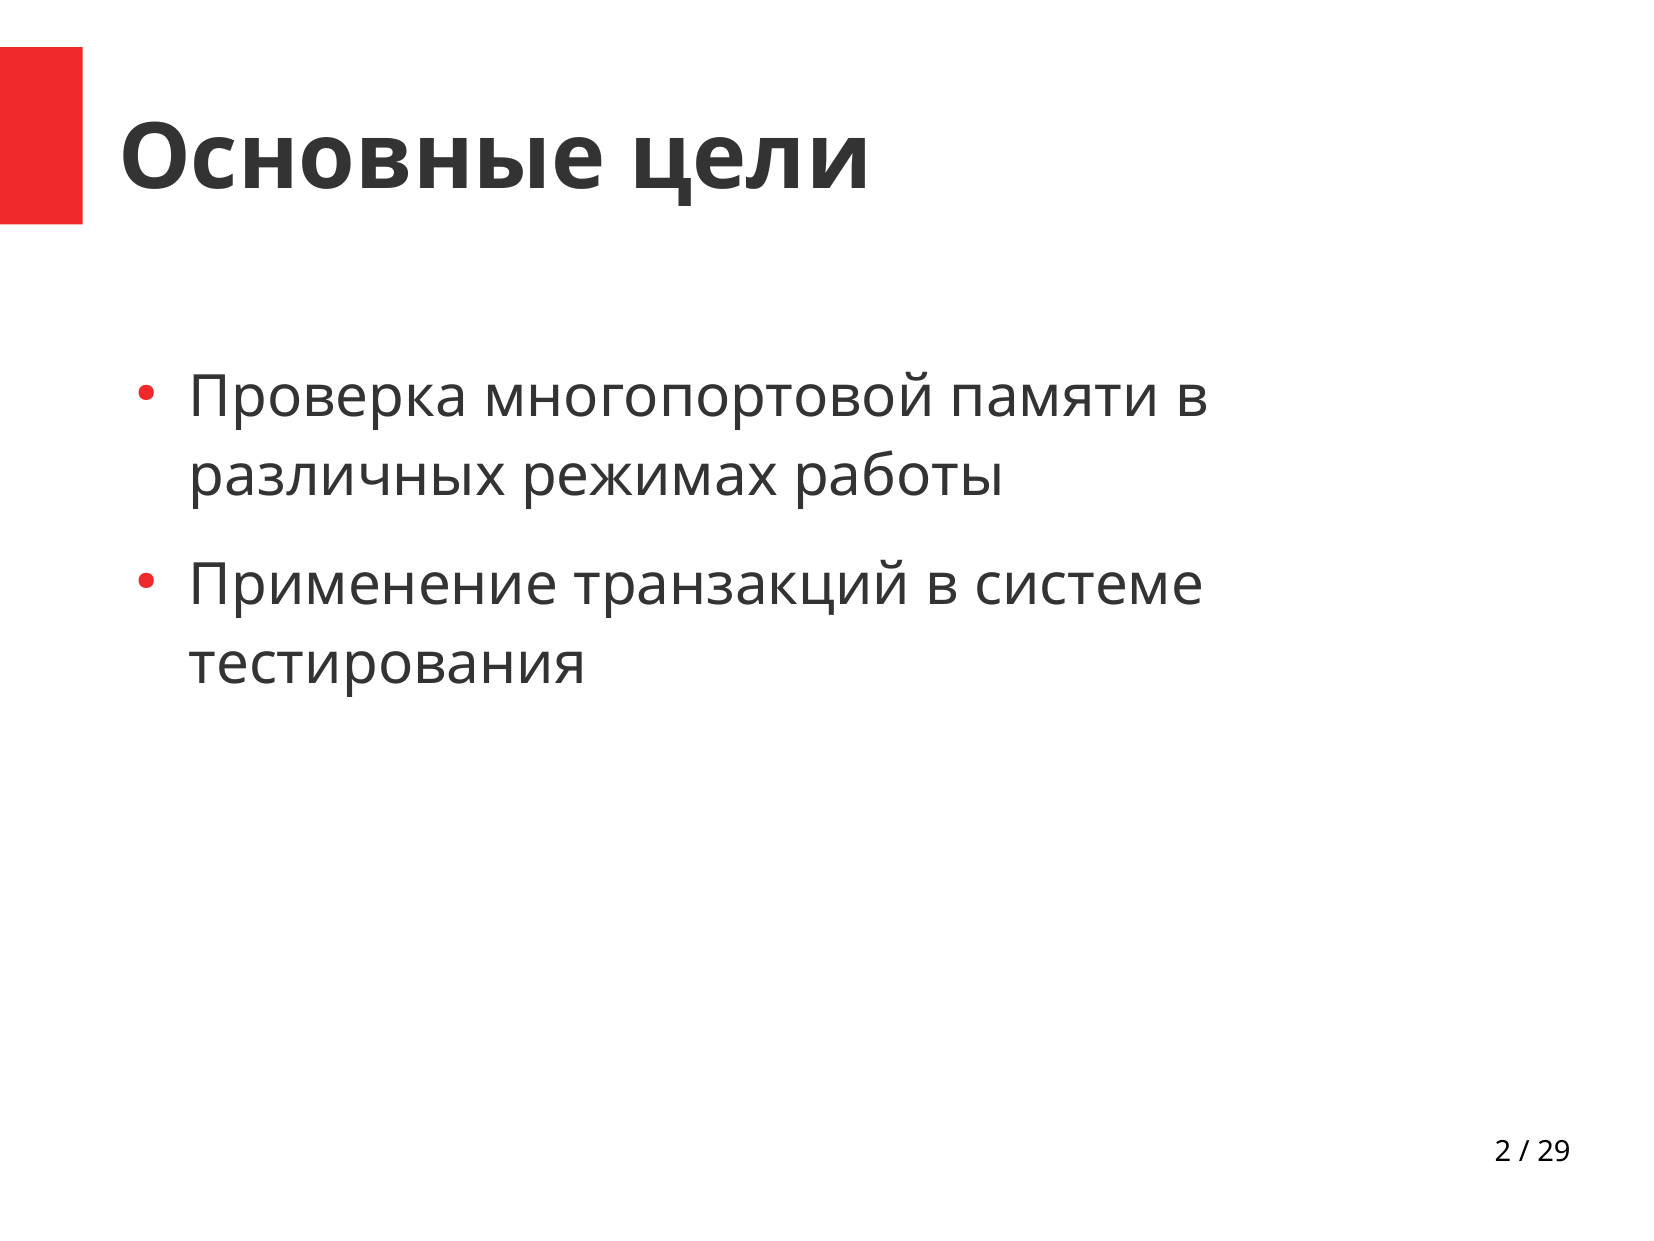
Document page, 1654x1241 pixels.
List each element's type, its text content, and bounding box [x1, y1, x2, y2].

title Основные цели [118, 49, 1571, 257]
list Проверка многопортовой памяти в различных режимах работы Применение транзакций в системе тестирования [118, 354, 1536, 1074]
